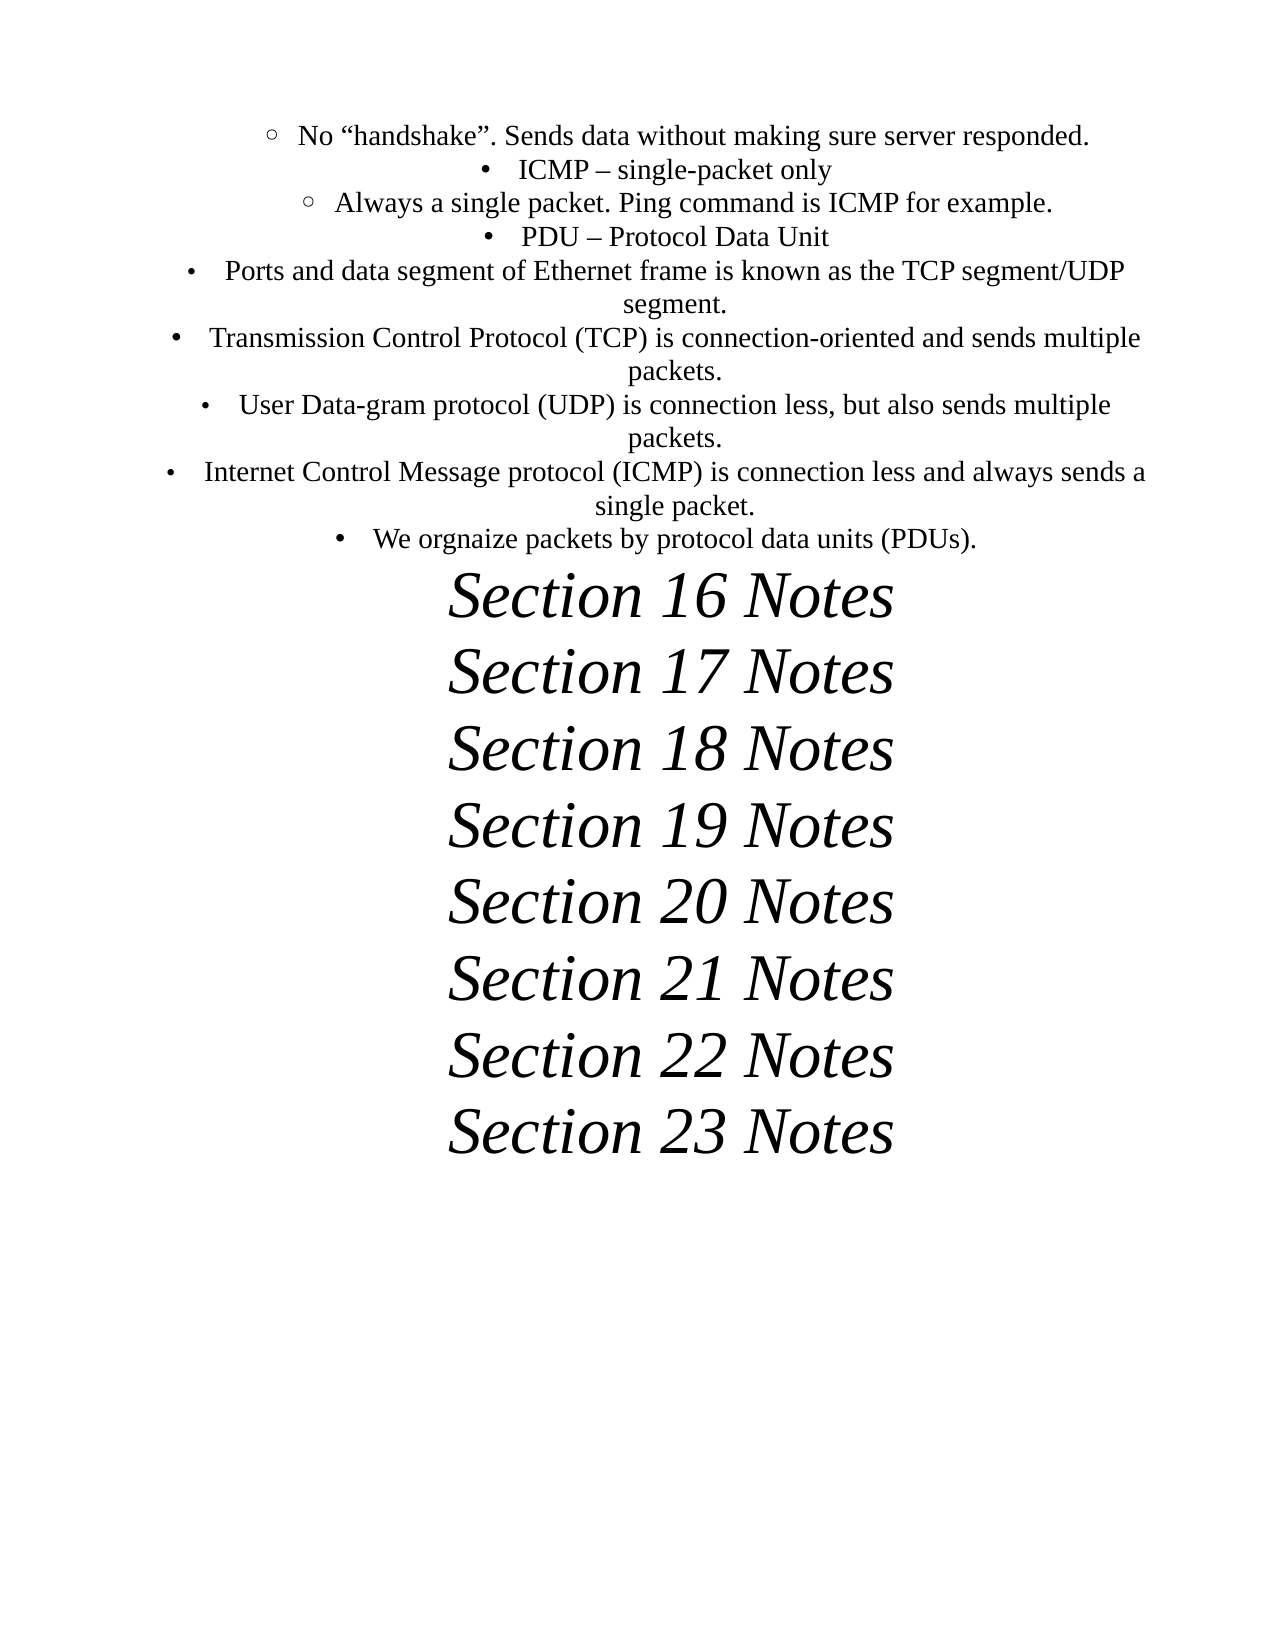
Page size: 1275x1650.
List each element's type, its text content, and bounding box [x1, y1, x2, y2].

list Section 18 Notes [156, 708, 1157, 785]
list Internet Control Message protocol (ICMP) is connection less and always sends a single packet. [156, 454, 1157, 521]
list No “handshake”. Sends data without making sure server responded. [193, 118, 1157, 152]
list Section 19 Notes [156, 785, 1157, 861]
list Section 22 Notes [156, 1015, 1157, 1091]
list Always a single packet. Ping command is ICMP for example. [193, 185, 1157, 219]
list Section 16 Notes [156, 555, 1157, 631]
list Transmission Control Protocol (TCP) is connection-oriented and sends multiple packets. [156, 320, 1157, 387]
list Ports and data segment of Ethernet frame is known as the TCP segment/UDP segment. [156, 253, 1157, 320]
list Section 20 Notes [156, 861, 1157, 938]
list Section 21 Notes [156, 938, 1157, 1015]
list Section 17 Notes [156, 631, 1157, 708]
list PDU – Protocol Data Unit [156, 219, 1157, 253]
list ICMP – single-packet only [156, 152, 1157, 185]
list User Data-gram protocol (UDP) is connection less, but also sends multiple packets. [156, 387, 1157, 454]
list We orgnaize packets by protocol data units (PDUs). [156, 521, 1157, 555]
list Section 23 Notes [156, 1091, 1157, 1168]
